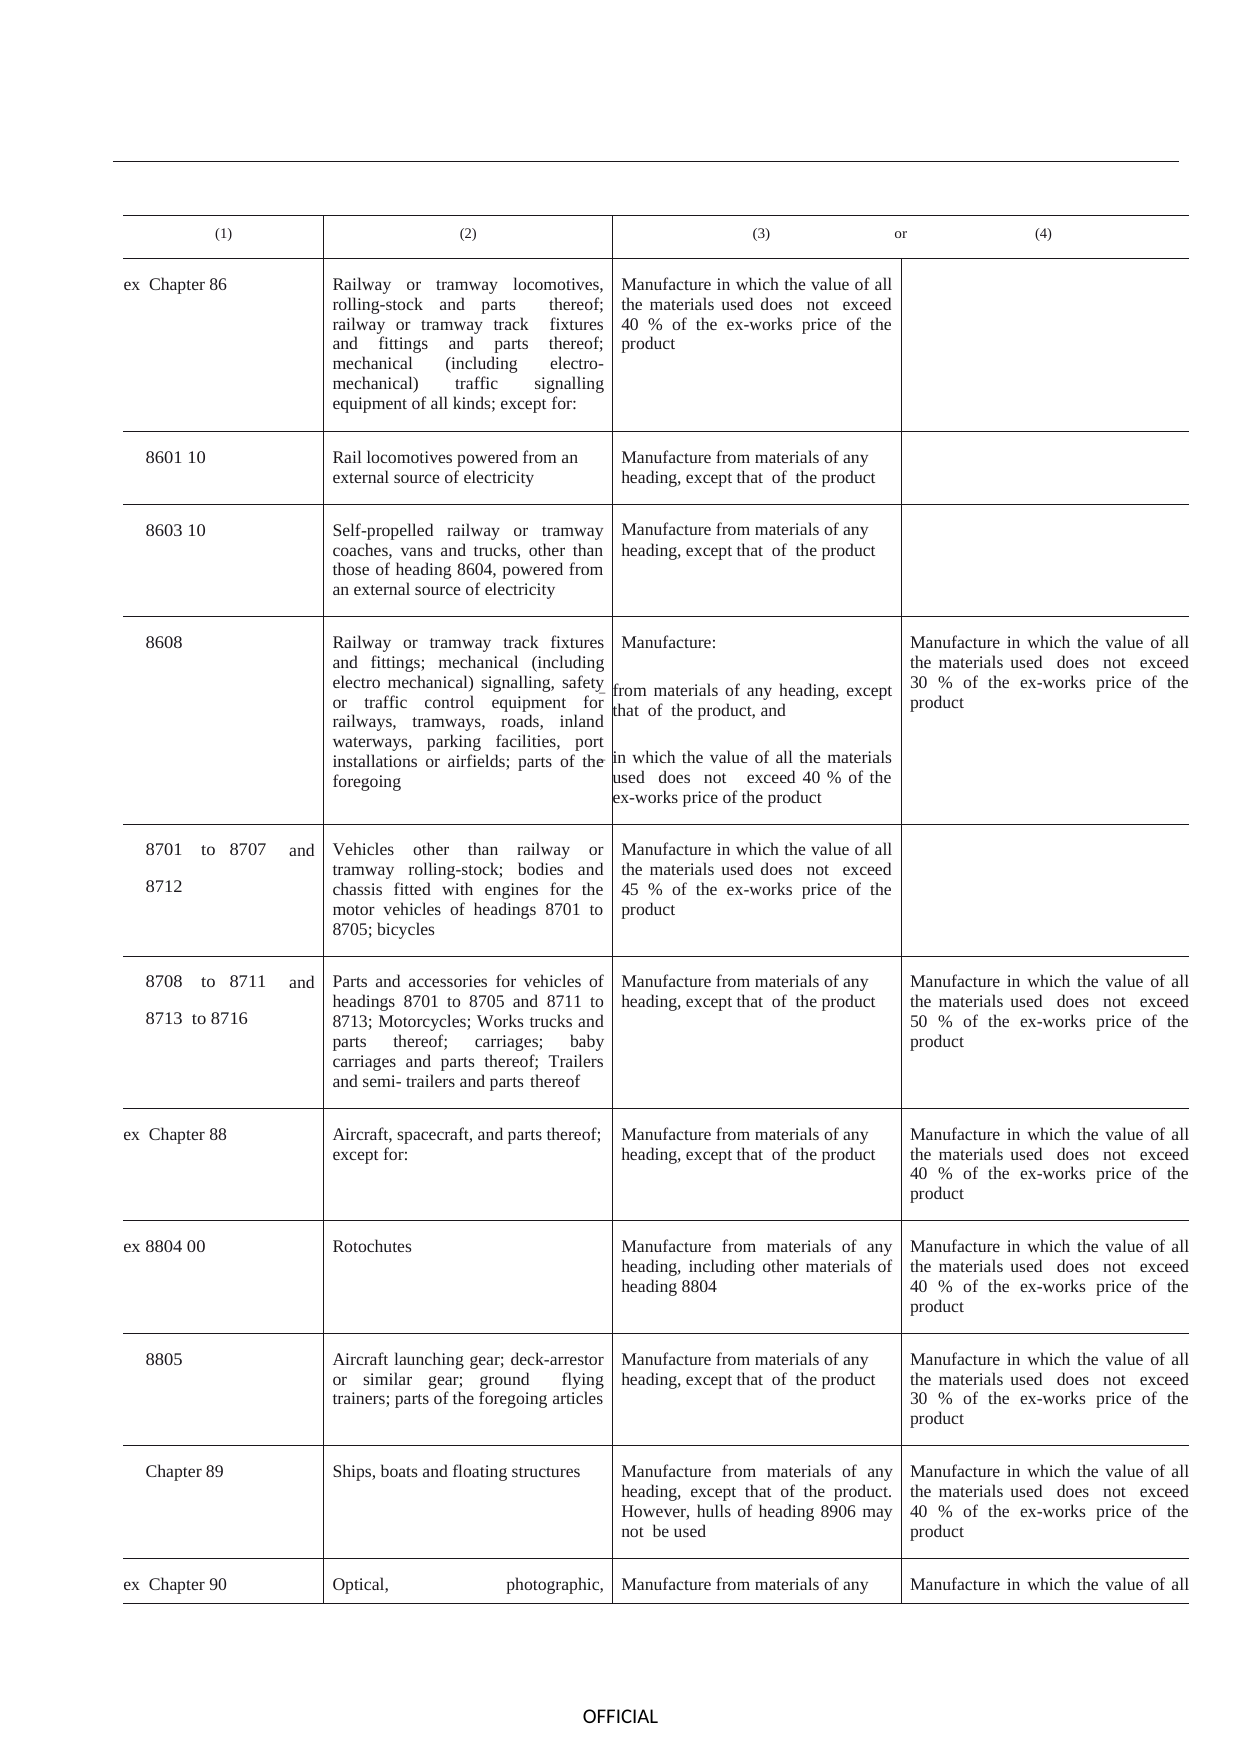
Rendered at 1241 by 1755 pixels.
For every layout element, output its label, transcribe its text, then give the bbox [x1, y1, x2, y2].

table_cell Chapter 89 [123, 1446, 323, 1558]
table_cell Manufacture in which the value of all the materials used does not exceed 40 % of the ex-works price of the product [902, 1446, 1189, 1558]
table_cell Railway or tramway track fixtures and fittings; mechanical (including electro­ mechanical) signalling, safety or traffic control equipment for railways, tramways, roads, inland waterways, parking facilities, port installations or airfields; parts of the foregoing [324, 617, 612, 824]
table_cell Rail locomotives powered from an external source of electricity [324, 432, 612, 504]
table_cell and [280, 825, 323, 956]
table_cell Manufacture in which the value of all the materials used does not exceed 40 % of the ex-works price of the product [902, 1109, 1189, 1220]
table_cell Parts and accessories for vehicles of headings 8701 to 8705 and 8711 to 8713; Motorcycles; Works trucks and parts thereof; carriages; baby carriages and parts thereof; Trailers and semi- trailers and parts thereof [324, 957, 612, 1108]
table_cell 8601 10 [123, 432, 323, 504]
table_cell ex Chapter 90 [123, 1559, 323, 1603]
table_cell 8701 to 8707 8712 [123, 825, 280, 956]
table_cell Aircraft, spacecraft, and parts thereof; except for: [324, 1109, 612, 1220]
table_cell [902, 825, 1189, 956]
table_cell Optical, photographic, [324, 1559, 612, 1603]
table_cell 8708 to 8711 8713 to 8716 [123, 957, 280, 1108]
table_cell Manufacture in which the value of all the materials used does not exceed 30 % of the ex-works price of the product [902, 617, 1189, 824]
table_cell Manufacture in which the value of all the materials used does not exceed 30 % of the ex-works price of the product [902, 1334, 1189, 1445]
table_cell Manufacture from materials of any heading, except that of the product. However, hulls of heading 8906 may not be used [613, 1446, 901, 1558]
table_cell [902, 505, 1189, 616]
table_cell 8603 10 [123, 505, 323, 616]
table_cell Manufacture from materials of any heading, except that of the product [613, 957, 901, 1108]
table_cell Manufacture from materials of any heading, except that of the product [613, 432, 901, 504]
table_cell [902, 259, 1189, 431]
table_cell Manufacture in which the value of all the materials used does not exceed 50 % of the ex-works price of the product [902, 957, 1189, 1108]
table_cell Manufacture in which the value of all the materials used does not exceed 45 % of the ex-works price of the product [613, 825, 901, 956]
table_cell ex Chapter 88 [123, 1109, 323, 1220]
table_header (3) or [613, 216, 971, 258]
table_cell Railway or tramway locomotives, rolling-stock and parts thereof; railway or tramway track fixtures and fittings and parts thereof; mechanical (including electro-mechanical) traffic signalling equipment of all kinds; except for: [324, 259, 612, 431]
table_cell Manufacture from materials of any [613, 1559, 901, 1603]
table_cell Self-propelled railway or tramway coaches, vans and trucks, other than those of heading 8604, powered from an external source of electricity [324, 505, 612, 616]
table_cell Manufacture from materials of any heading, including other materials of heading 8804 [613, 1221, 901, 1333]
table_cell Ships, boats and floating structures [324, 1446, 612, 1558]
table_cell 8608 [123, 617, 323, 824]
table_header (2) [324, 216, 612, 258]
table_cell Manufacture from materials of any heading, except that of the product [613, 1109, 901, 1220]
table_cell 8805 [123, 1334, 323, 1445]
table_cell Manufacture in which the value of all the materials used does not exceed 40 % of the ex-works price of the product [902, 1221, 1189, 1333]
table_cell Manufacture from materials of any heading, except that of the product [613, 505, 901, 616]
table_cell Aircraft launching gear; deck-arrestor or similar gear; ground flying trainers; parts of the foregoing articles [324, 1334, 612, 1445]
table_cell Vehicles other than railway or tramway rolling-stock; bodies and chassis fitted with engines for the motor vehicles of headings 8701 to 8705; bicycles [324, 825, 612, 956]
table_cell ex Chapter 86 [123, 259, 323, 431]
table_header (4) [971, 216, 1189, 258]
table_cell [902, 432, 1189, 504]
table_header (1) [123, 216, 323, 258]
table_cell ex 8804 00 [123, 1221, 323, 1333]
table_cell and [280, 957, 323, 1108]
table_cell Rotochutes [324, 1221, 612, 1333]
table_cell Manufacture: from materials of any heading, except that of the product, and in which the value of all the materials used does not exceed 40 % of the ex-works price of the product [613, 617, 901, 824]
table_cell Manufacture in which the value of all the materials used does not exceed 40 % of the ex-works price of the product [613, 259, 901, 431]
table_cell Manufacture from materials of any heading, except that of the product [613, 1334, 901, 1445]
table_cell Manufacture in which the value of all [902, 1559, 1189, 1603]
